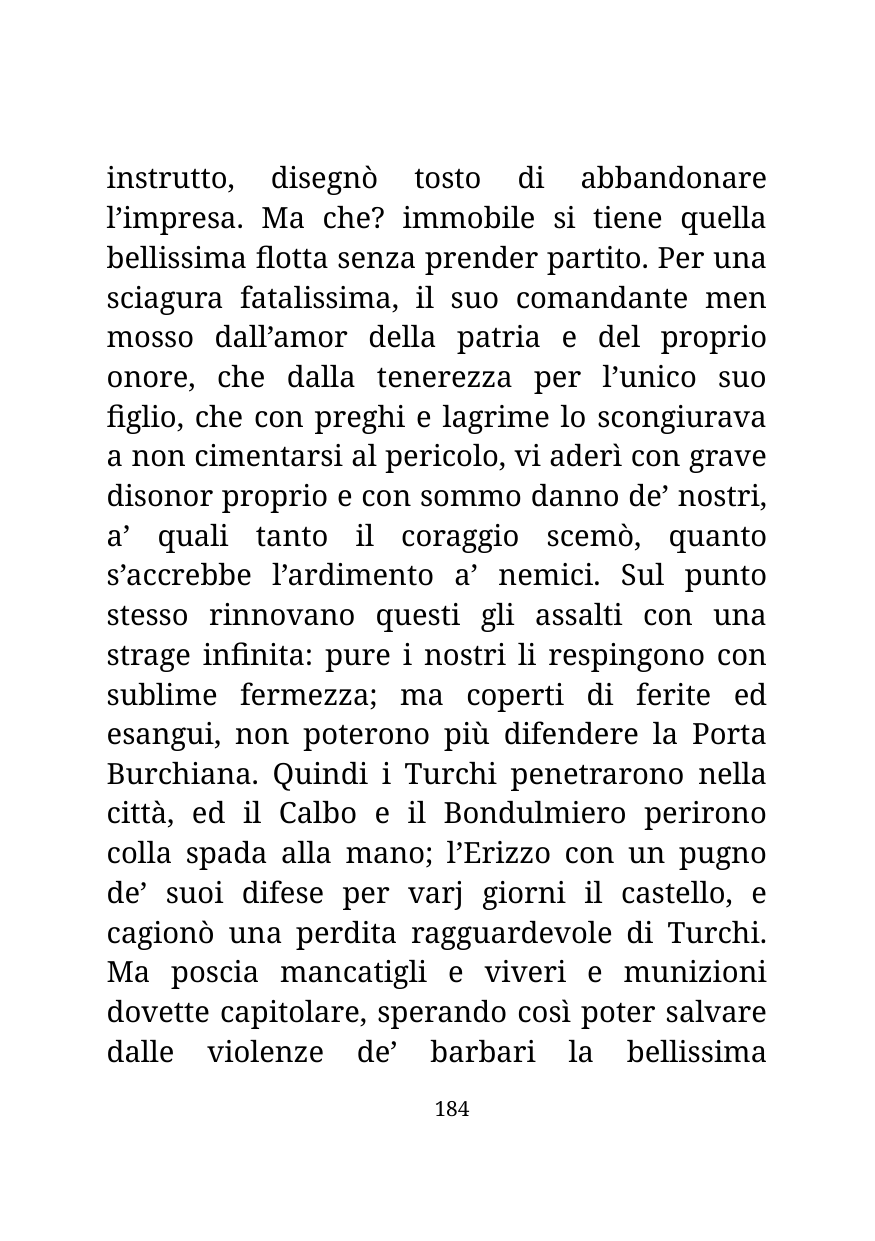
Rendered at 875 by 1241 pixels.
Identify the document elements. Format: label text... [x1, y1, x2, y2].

text instrutto, disegnò tosto di abbandonare l’impresa. Ma che? immobile si tiene quella bellissima flotta senza prender partito. Per una sciagura fatalissima, il suo comandante men mosso dall’amor della patria e del proprio onore, che dalla tenerezza per l’unico suo figlio, che con preghi e lagrime lo scongiurava a non cimentarsi al pericolo, vi aderì con grave disonor proprio e con sommo danno de’ nostri, a’ quali tanto il coraggio scemò, quanto s’accrebbe l’ardimento a’ nemici. Sul punto stesso rinnovano questi gli assalti con una strage infinita: pure i nostri li respingono con sublime fermezza; ma coperti di ferite ed esangui, non poterono più difendere la Porta Burchiana. Quindi i Turchi penetrarono nella città, ed il Calbo e il Bondulmiero perirono colla spada alla mano; l’Erizzo con un pugno de’ suoi difese per varj giorni il castello, e cagionò una perdita ragguardevole di Turchi. Ma poscia mancatigli e viveri e munizioni dovette capitolare, sperando così poter salvare dalle violenze de’ barbari la bellissima [106, 158, 768, 1071]
